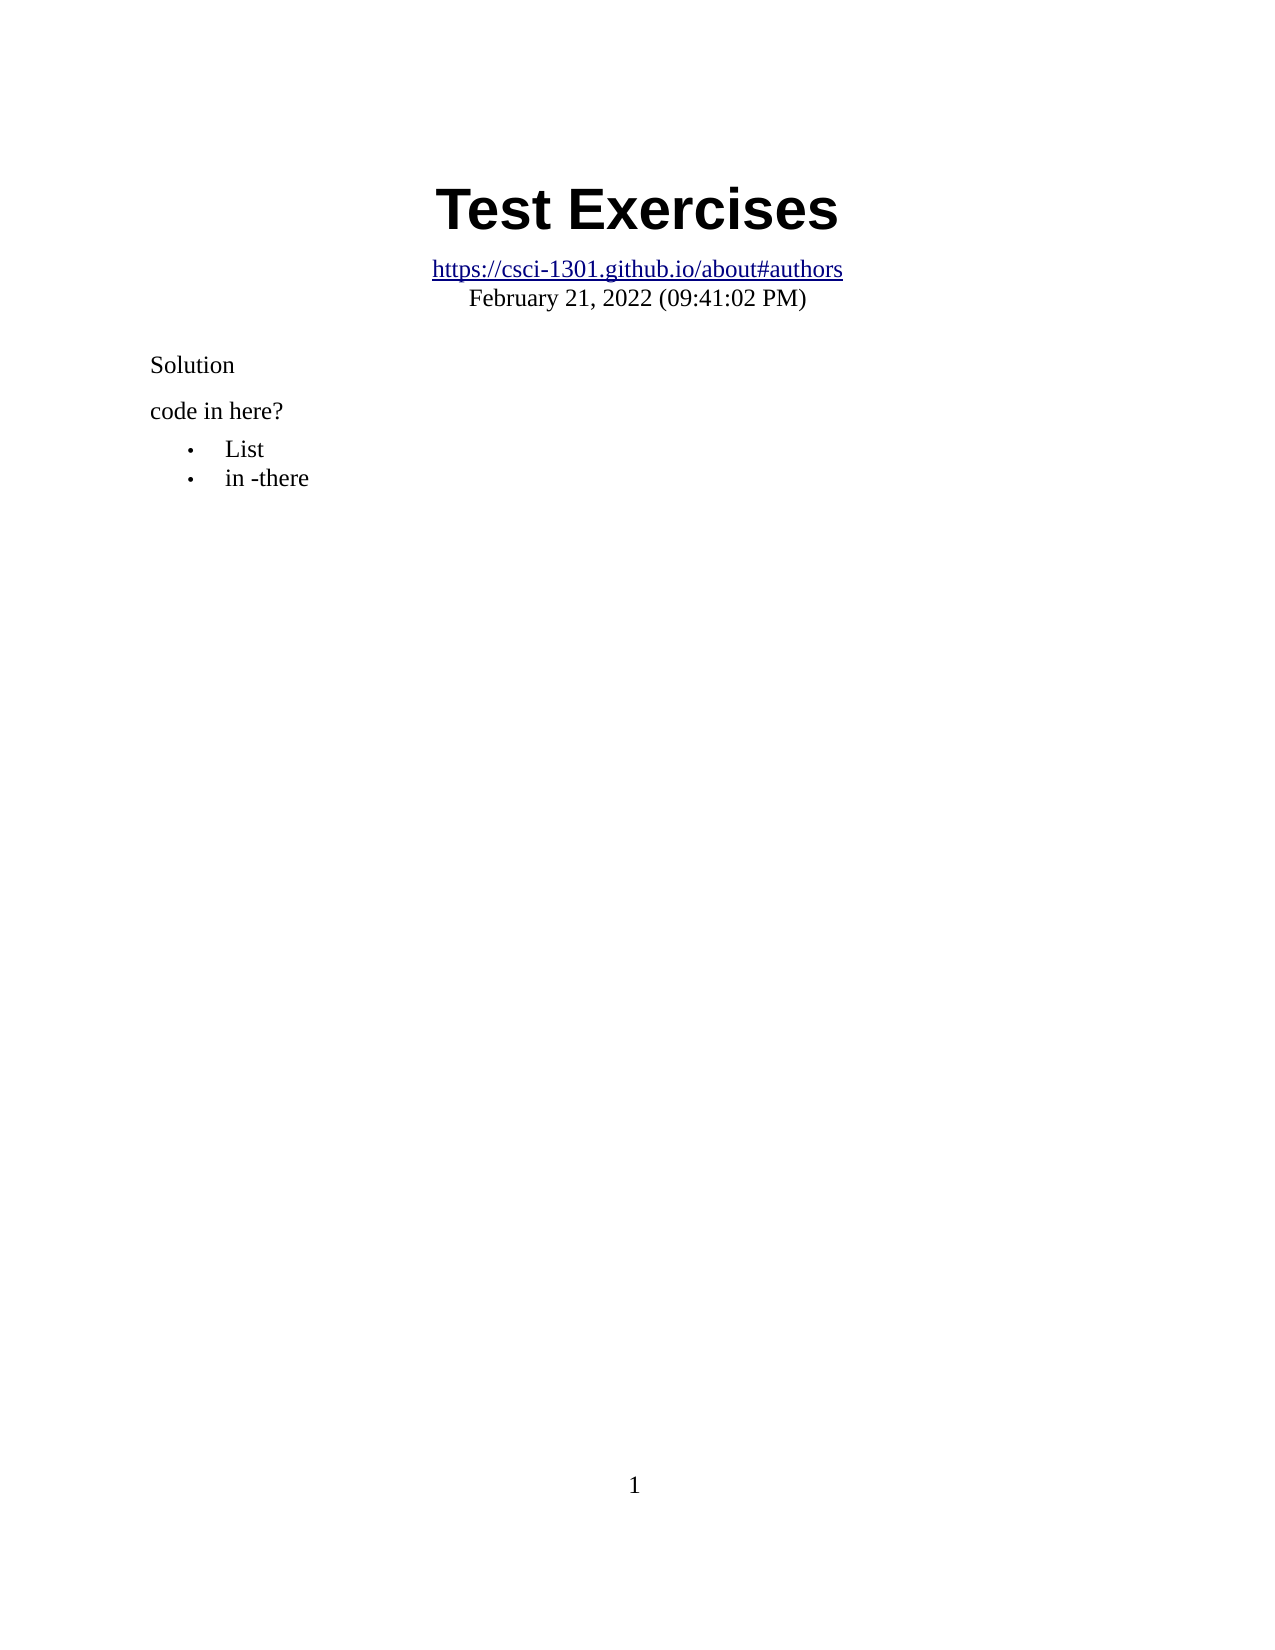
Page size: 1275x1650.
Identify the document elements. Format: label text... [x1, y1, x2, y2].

list List [187, 434, 1125, 463]
text code in here? [150, 396, 1125, 425]
text https://csci-1301.github.io/about#authors [150, 254, 1125, 283]
list in -there [187, 463, 1125, 492]
title Test Exercises [150, 175, 1125, 242]
text February 21, 2022 (09:41:02 PM) [150, 283, 1125, 312]
text Solution [150, 350, 1125, 378]
